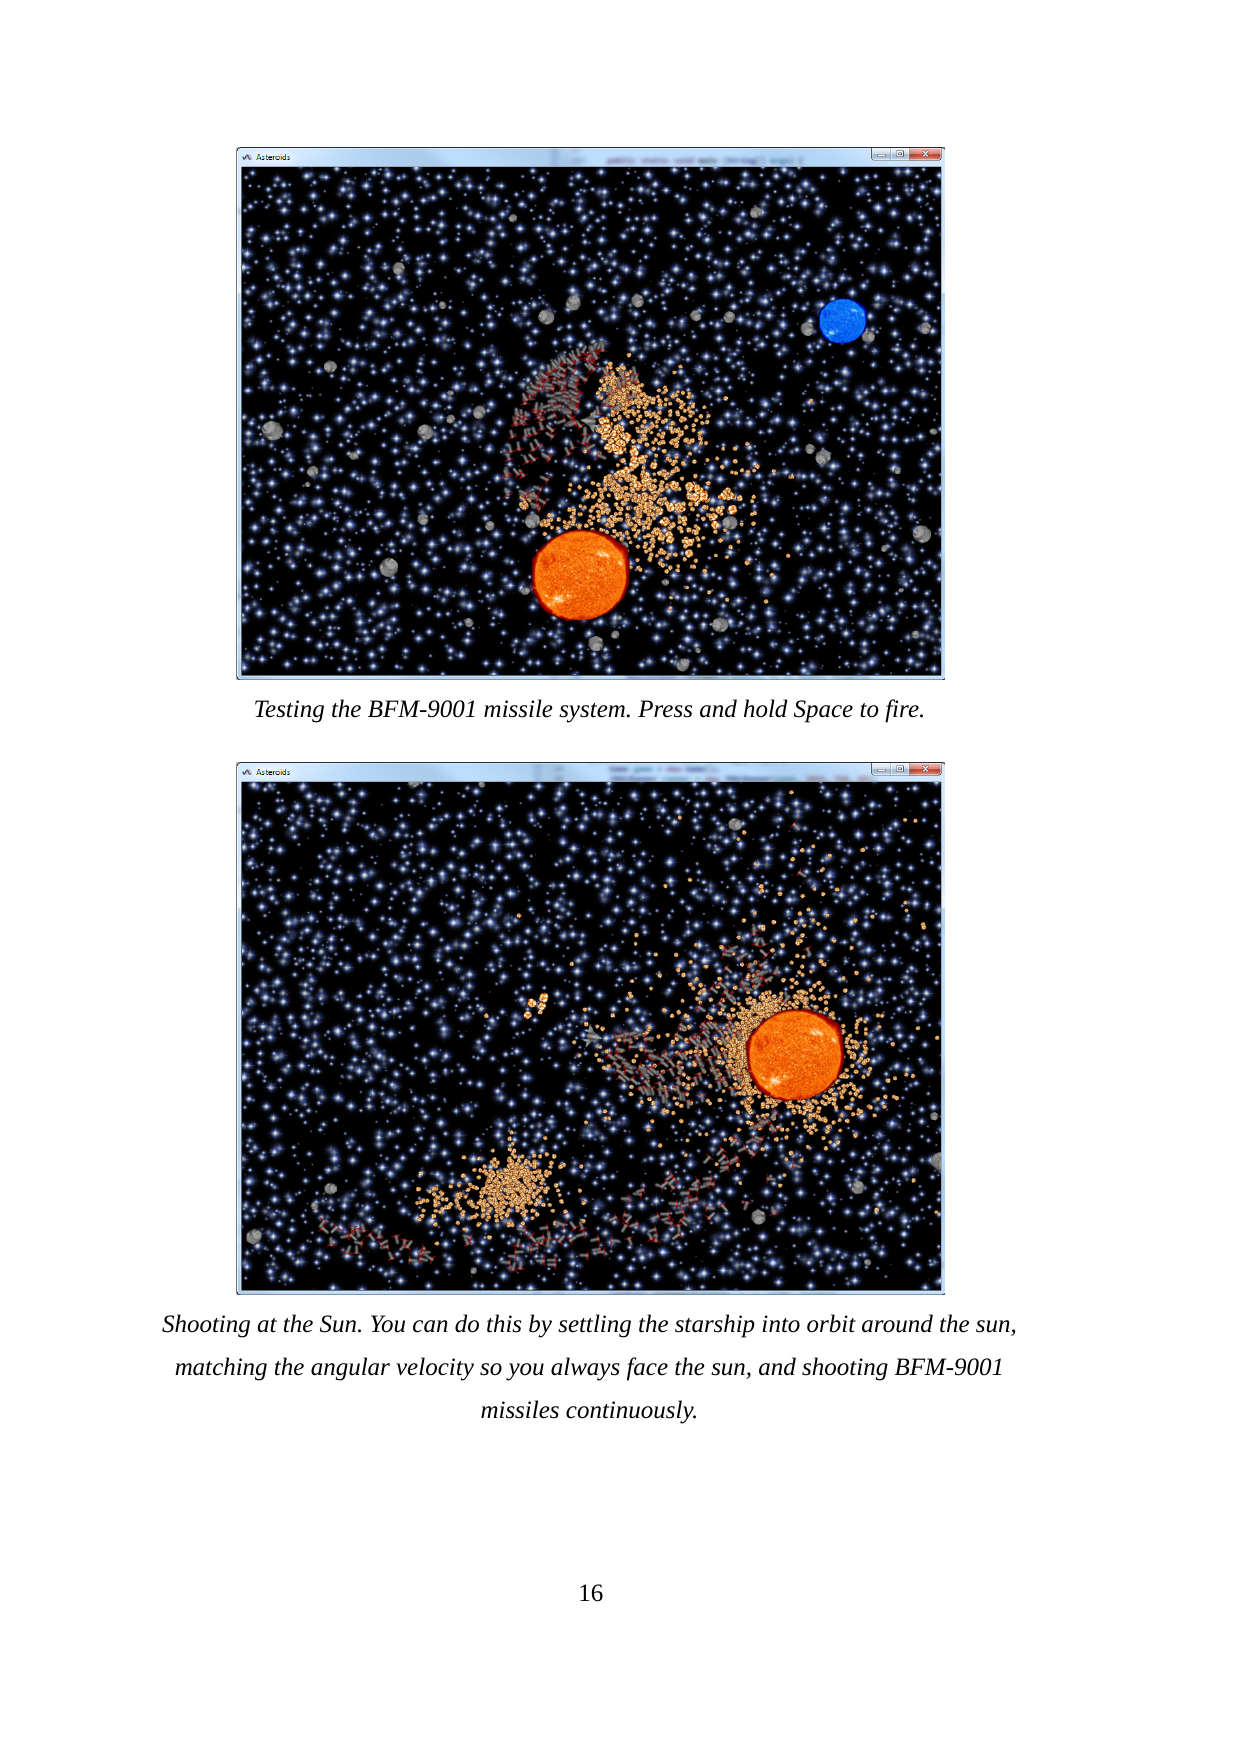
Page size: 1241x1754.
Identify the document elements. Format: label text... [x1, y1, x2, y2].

picture [236, 762, 945, 1295]
text Shooting at the Sun. You can do this by settling the starship into orbit around the sun, matching the angular velocity so you always face the sun, and shooting BFM-9001 missiles continuously. [148, 1295, 1033, 1424]
picture [236, 147, 945, 680]
text Testing the BFM-9001 missile system. Press and hold Space to fire. [148, 680, 1033, 723]
